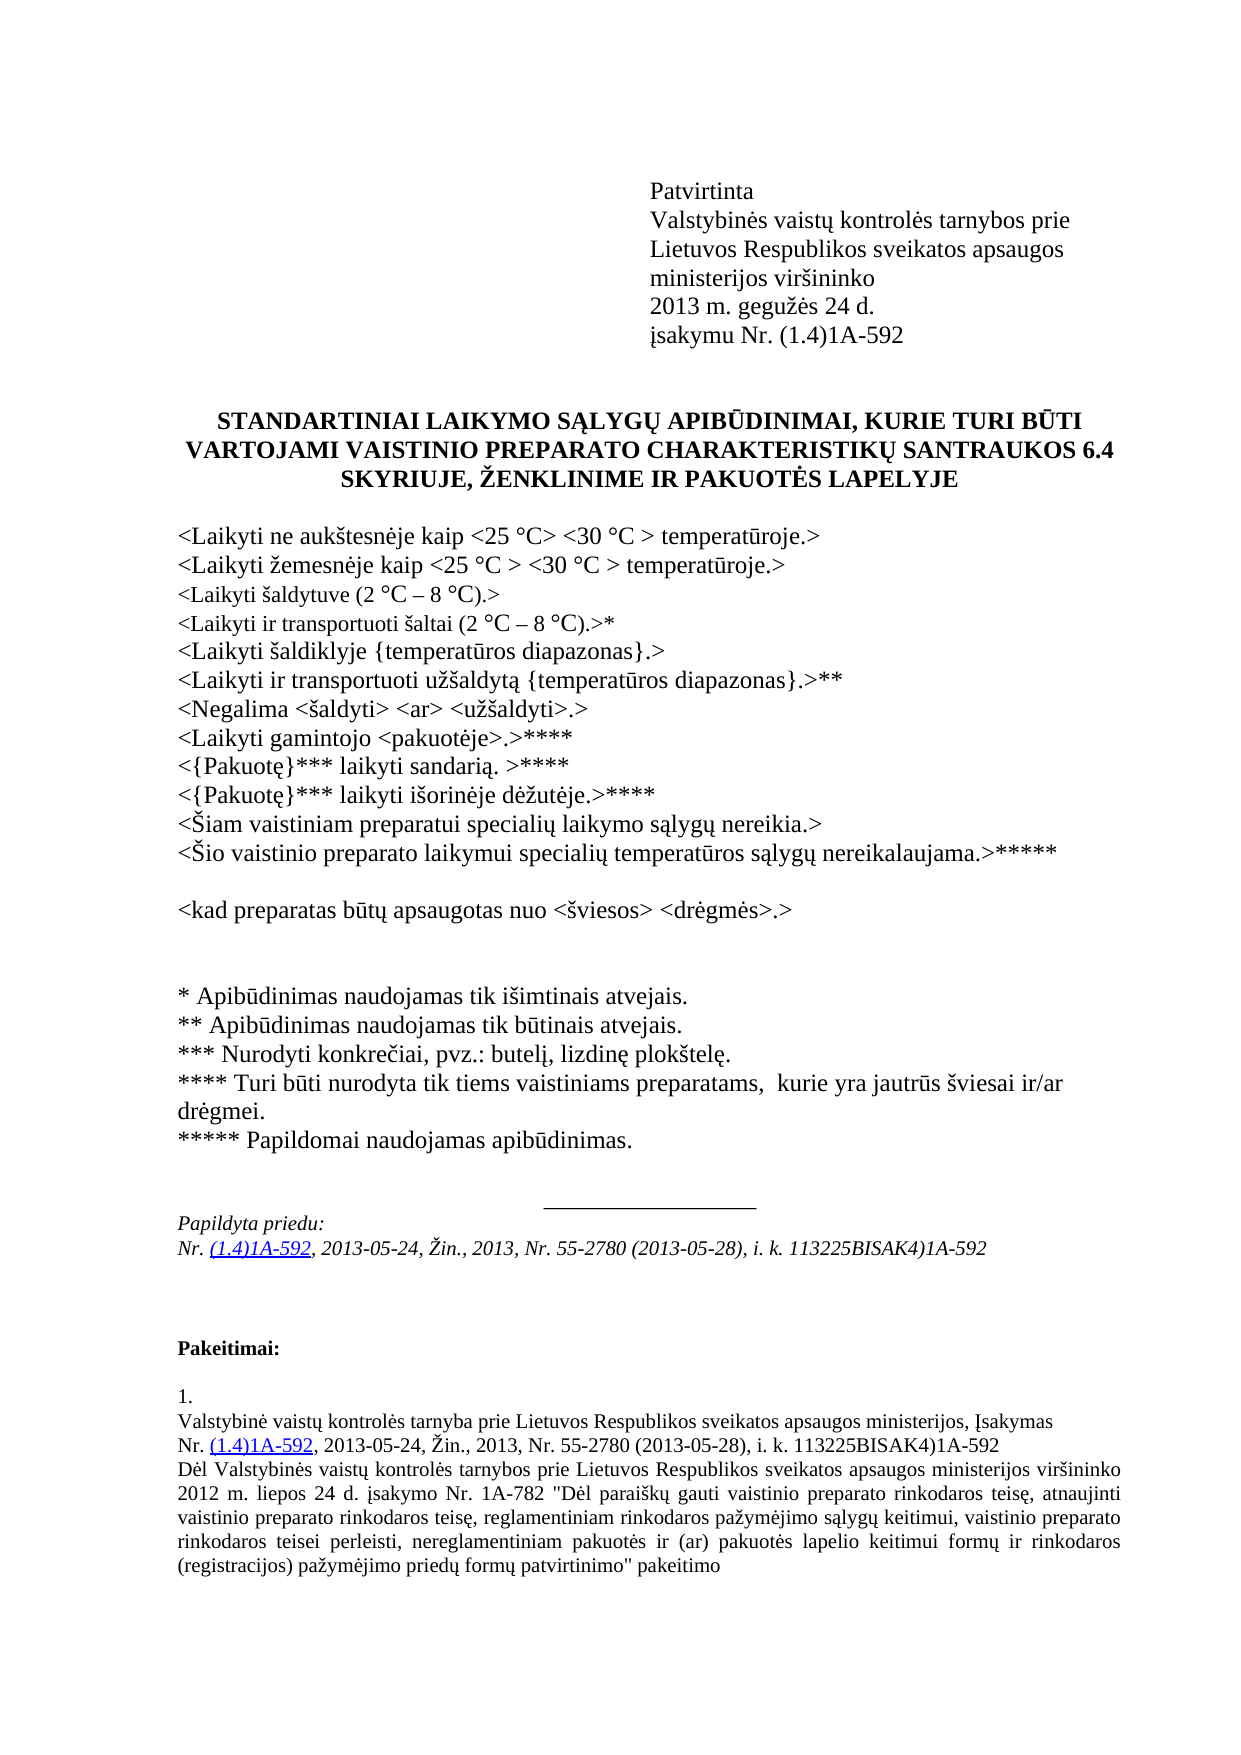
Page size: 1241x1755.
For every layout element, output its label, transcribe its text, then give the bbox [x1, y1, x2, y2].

text <Laikyti žemesnėje kaip <25 °C > <30 °C > temperatūroje.> [177, 550, 1122, 579]
text <Šio vaistinio preparato laikymui specialių temperatūros sąlygų nereikalaujama.>***** [177, 838, 1122, 866]
text <Negalima <šaldyti> <ar> <užšaldyti>.> [177, 694, 1122, 723]
text STANDARTINIAI LAIKYMO SĄLYGŲ APIBŪDINIMAI, KURIE TURI BŪTI VARTOJAMI VAISTINIO PREPARATO CHARAKTERISTIKŲ SANTRAUKOS 6.4 SKYRIUJE, ŽENKLINIME IR PAKUOTĖS LAPELYJE [177, 406, 1122, 493]
text Nr. (1.4)1A-592, 2013-05-24, Žin., 2013, Nr. 55-2780 (2013-05-28), i. k. 113225BISAK4)1A-592 [177, 1433, 1122, 1457]
text <kad preparatas būtų apsaugotas nuo <šviesos> <drėgmės>.> [177, 895, 1122, 924]
text **** Turi būti nurodyta tik tiems vaistiniams preparatams, kurie yra jautrūs šviesai ir/ar drėgmei. [177, 1068, 1122, 1125]
text Valstybinės vaistų kontrolės tarnybos prie Lietuvos Respublikos sveikatos apsaugos ministerijos viršininko [649, 205, 1122, 291]
text <Laikyti ir transportuoti užšaldytą {temperatūros diapazonas}.>** [177, 665, 1122, 694]
text <Laikyti gamintojo <pakuotėje>.>**** [177, 723, 1122, 751]
text Patvirtinta [649, 176, 1122, 205]
text Valstybinė vaistų kontrolės tarnyba prie Lietuvos Respublikos sveikatos apsaugos ministerijos, Įsakymas [177, 1408, 1122, 1433]
text Pakeitimai: [177, 1336, 1122, 1360]
text * Apibūdinimas naudojamas tik išimtinais atvejais. [177, 981, 1122, 1010]
text <{Pakuotę}*** laikyti sandarią. >**** [177, 751, 1122, 780]
text ***** Papildomai naudojamas apibūdinimas. [177, 1125, 1122, 1154]
text <Laikyti šaldiklyje {temperatūros diapazonas}.> [177, 636, 1122, 665]
text *** Nurodyti konkrečiai, pvz.: butelį, lizdinę plokštelę. [177, 1039, 1122, 1068]
text <Laikyti ne aukštesnėje kaip <25 °C> <30 °C > temperatūroje.> [177, 521, 1122, 550]
text 1. [177, 1384, 1122, 1408]
text Dėl Valstybinės vaistų kontrolės tarnybos prie Lietuvos Respublikos sveikatos apsaugos ministerijos viršininko 2012 m. liepos 24 d. įsakymo Nr. 1A-782 "Dėl paraiškų gauti vaistinio preparato rinkodaros teisę, atnaujinti vaistinio preparato rinkodaros teisę, reglamentiniam rinkodaros pažymėjimo sąlygų keitimui, vaistinio preparato rinkodaros teisei perleisti, nereglamentiniam pakuotės ir (ar) pakuotės lapelio keitimui formų ir rinkodaros (registracijos) pažymėjimo priedų formų patvirtinimo" pakeitimo [177, 1457, 1122, 1577]
text ** Apibūdinimas naudojamas tik būtinais atvejais. [177, 1010, 1122, 1039]
text įsakymu Nr. (1.4)1A-592 [649, 320, 1122, 349]
text <{Pakuotę}*** laikyti išorinėje dėžutėje.>**** [177, 780, 1122, 809]
text Nr. (1.4)1A-592, 2013-05-24, Žin., 2013, Nr. 55-2780 (2013-05-28), i. k. 113225BISAK4)1A-592 [177, 1235, 1122, 1259]
text _________________ [177, 1183, 1122, 1211]
text Papildyta priedu: [177, 1211, 1122, 1235]
text <Laikyti ir transportuoti šaltai (2 °C – 8 °C).>* [177, 608, 1122, 636]
text 2013 m. gegužės 24 d. [649, 291, 1122, 320]
text <Šiam vaistiniam preparatui specialių laikymo sąlygų nereikia.> [177, 809, 1122, 838]
text <Laikyti šaldytuve (2 °C – 8 °C).> [177, 579, 1122, 608]
